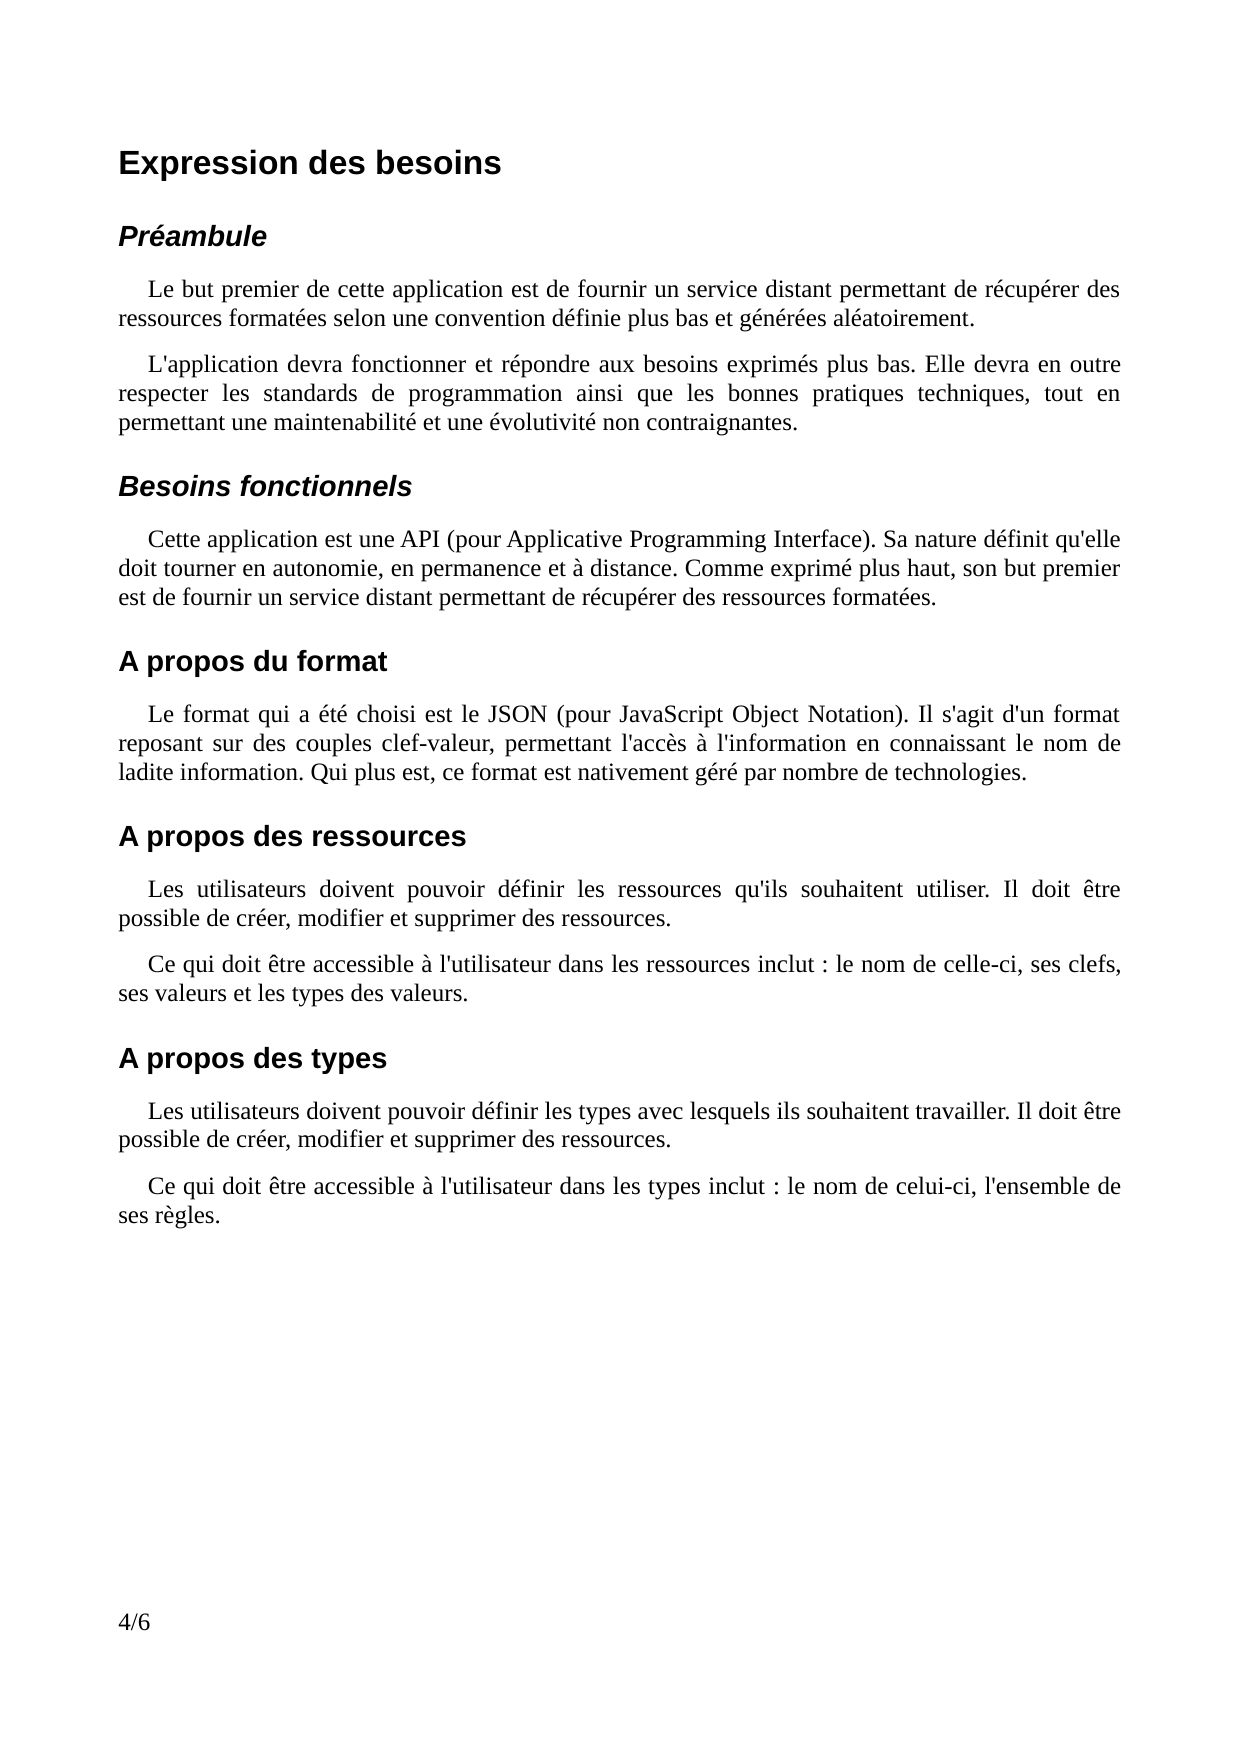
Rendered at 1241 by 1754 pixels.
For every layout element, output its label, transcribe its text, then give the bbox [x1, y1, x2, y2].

subtitle Préambule [118, 219, 1122, 253]
text Les utilisateurs doivent pouvoir définir les ressources qu'ils souhaitent utiliser. Il doit être possible de créer, modifier et supprimer des ressources. [118, 874, 1122, 932]
subtitle A propos des types [118, 1041, 1122, 1074]
subtitle A propos du format [118, 644, 1122, 678]
subtitle A propos des ressources [118, 819, 1122, 853]
text Le format qui a été choisi est le JSON (pour JavaScript Object Notation). Il s'agit d'un format reposant sur des couples clef-valeur, permettant l'accès à l'information en connaissant le nom de ladite information. Qui plus est, ce format est nativement géré par nombre de technologies. [118, 699, 1122, 786]
subtitle Besoins fonctionnels [118, 469, 1122, 503]
text Cette application est une API (pour Applicative Programming Interface). Sa nature définit qu'elle doit tourner en autonomie, en permanence et à distance. Comme exprimé plus haut, son but premier est de fournir un service distant permettant de récupérer des ressources formatées. [118, 524, 1122, 611]
text Ce qui doit être accessible à l'utilisateur dans les ressources inclut : le nom de celle-ci, ses clefs, ses valeurs et les types des valeurs. [118, 949, 1122, 1007]
text L'application devra fonctionner et répondre aux besoins exprimés plus bas. Elle devra en outre respecter les standards de programmation ainsi que les bonnes pratiques techniques, tout en permettant une maintenabilité et une évolutivité non contraignantes. [118, 349, 1122, 436]
text Le but premier de cette application est de fournir un service distant permettant de récupérer des ressources formatées selon une convention définie plus bas et générées aléatoirement. [118, 274, 1122, 332]
text Ce qui doit être accessible à l'utilisateur dans les types inclut : le nom de celui-ci, l'ensemble de ses règles. [118, 1171, 1122, 1228]
text Les utilisateurs doivent pouvoir définir les types avec lesquels ils souhaitent travailler. Il doit être possible de créer, modifier et supprimer des ressources. [118, 1096, 1122, 1153]
subtitle Expression des besoins [118, 143, 1122, 182]
